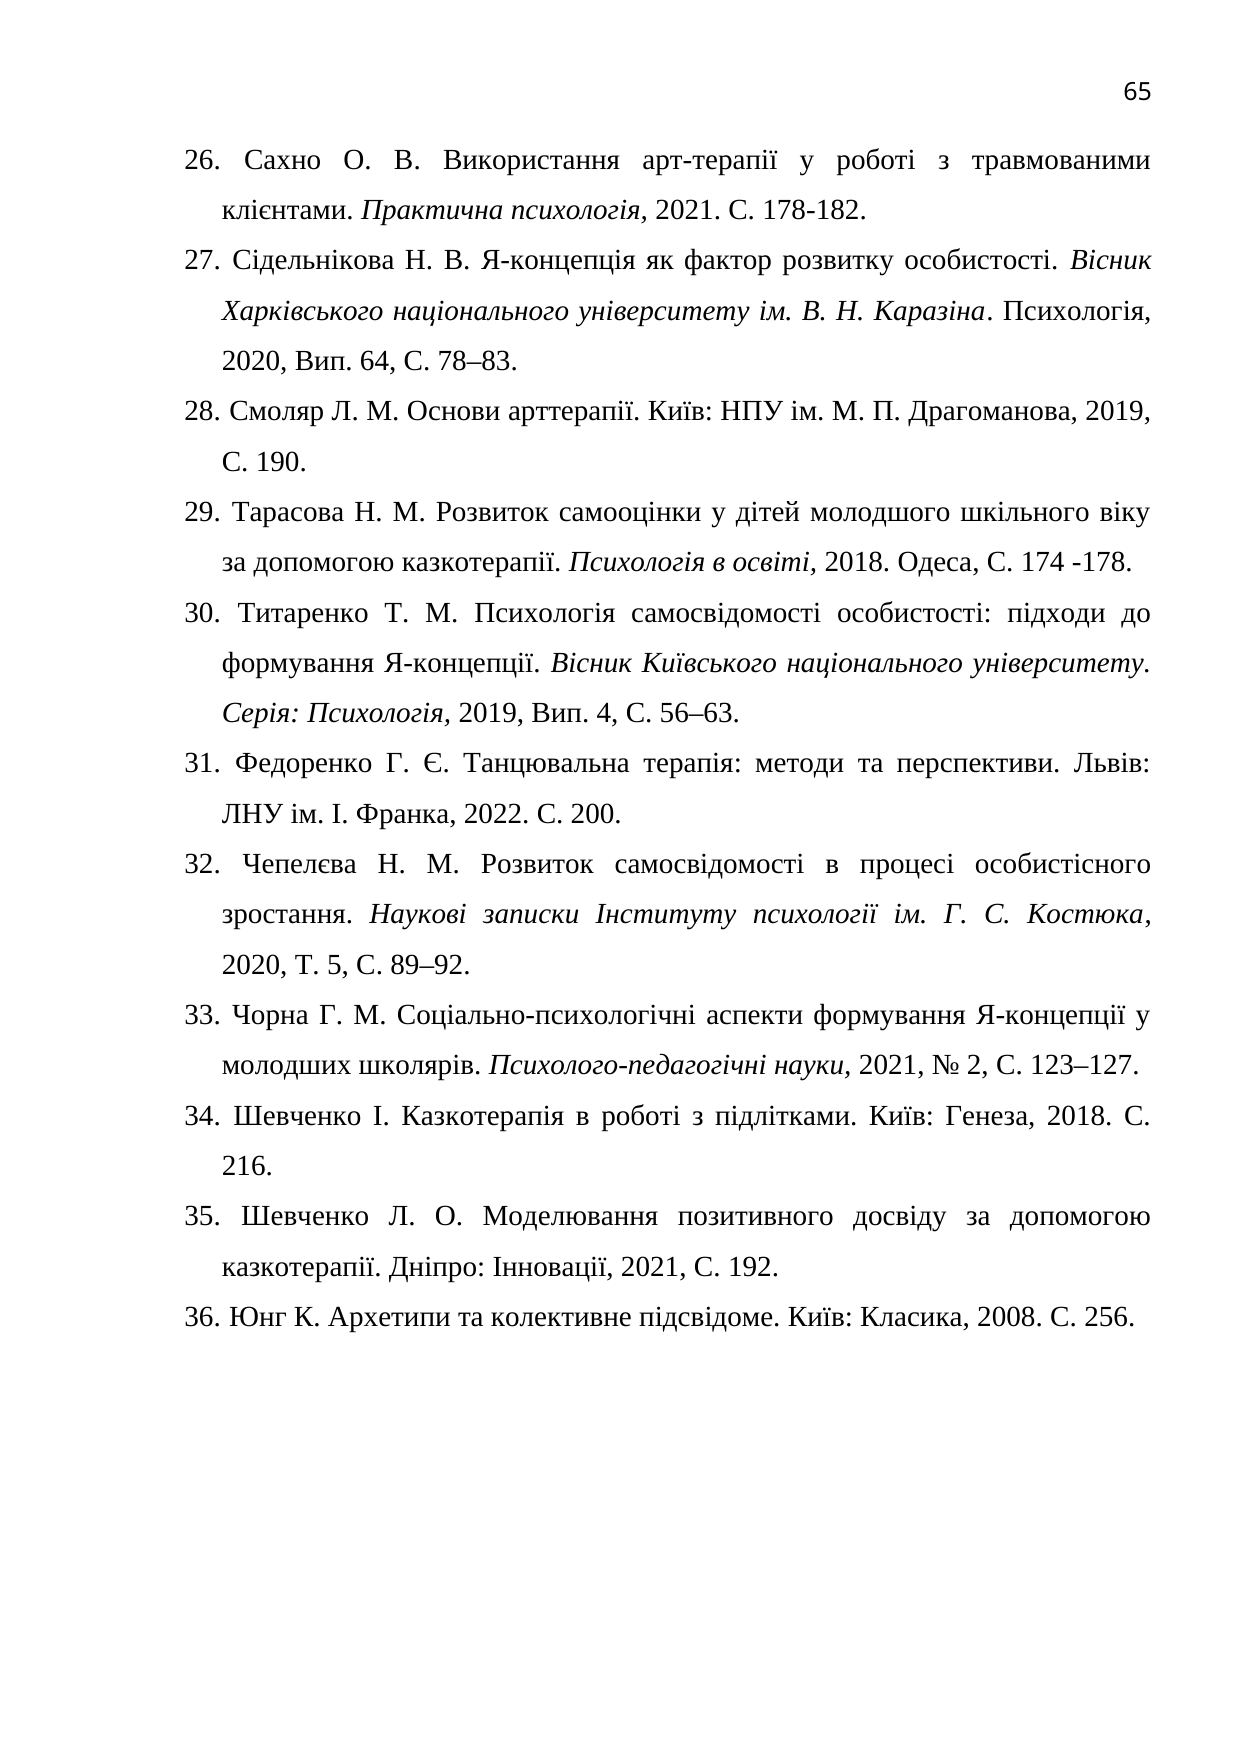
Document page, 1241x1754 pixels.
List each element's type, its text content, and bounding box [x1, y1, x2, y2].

list Сідельнікова Н. В. Я-концепція як фактор розвитку особистості. Вісник Харківського національного університету ім. В. Н. Каразіна. Психологія, 2020, Вип. 64, С. 78–83. [184, 242, 1152, 377]
list Чепелєва Н. М. Розвиток самосвідомості в процесі особистісного зростання. Наукові записки Інституту психології ім. Г. С. Костюка, 2020, Т. 5, С. 89–92. [184, 846, 1152, 980]
list Федоренко Г. Є. Танцювальна терапія: методи та перспективи. Львів: ЛНУ ім. І. Франка, 2022. С. 200. [184, 746, 1152, 829]
list Смоляр Л. М. Основи арттерапії. Київ: НПУ ім. М. П. Драгоманова, 2019, С. 190. [184, 393, 1152, 477]
list Титаренко Т. М. Психологія самосвідомості особистості: підходи до формування Я-концепції. Вісник Київського національного університету. Серія: Психологія, 2019, Вип. 4, С. 56–63. [184, 595, 1152, 729]
list Сахно О. В. Використання арт-терапії у роботі з травмованими клієнтами. Практична психологія, 2021. С. 178-182. [184, 142, 1152, 226]
list Шевченко І. Казкотерапія в роботі з підлітками. Київ: Генеза, 2018. С. 216. [184, 1098, 1152, 1182]
list Чорна Г. М. Соціально-психологічні аспекти формування Я-концепції у молодших школярів. Психолого-педагогічні науки, 2021, № 2, С. 123–127. [184, 997, 1152, 1081]
list Тарасова Н. М. Розвиток самооцінки у дітей молодшого шкільного віку за допомогою казкотерапії. Психологія в освіті, 2018. Одеса, С. 174 -178. [184, 494, 1152, 578]
list Юнг К. Архетипи та колективне підсвідоме. Київ: Класика, 2008. С. 256. [184, 1299, 1152, 1333]
list Шевченко Л. О. Моделювання позитивного досвіду за допомогою казкотерапії. Дніпро: Інновації, 2021, С. 192. [184, 1198, 1152, 1282]
